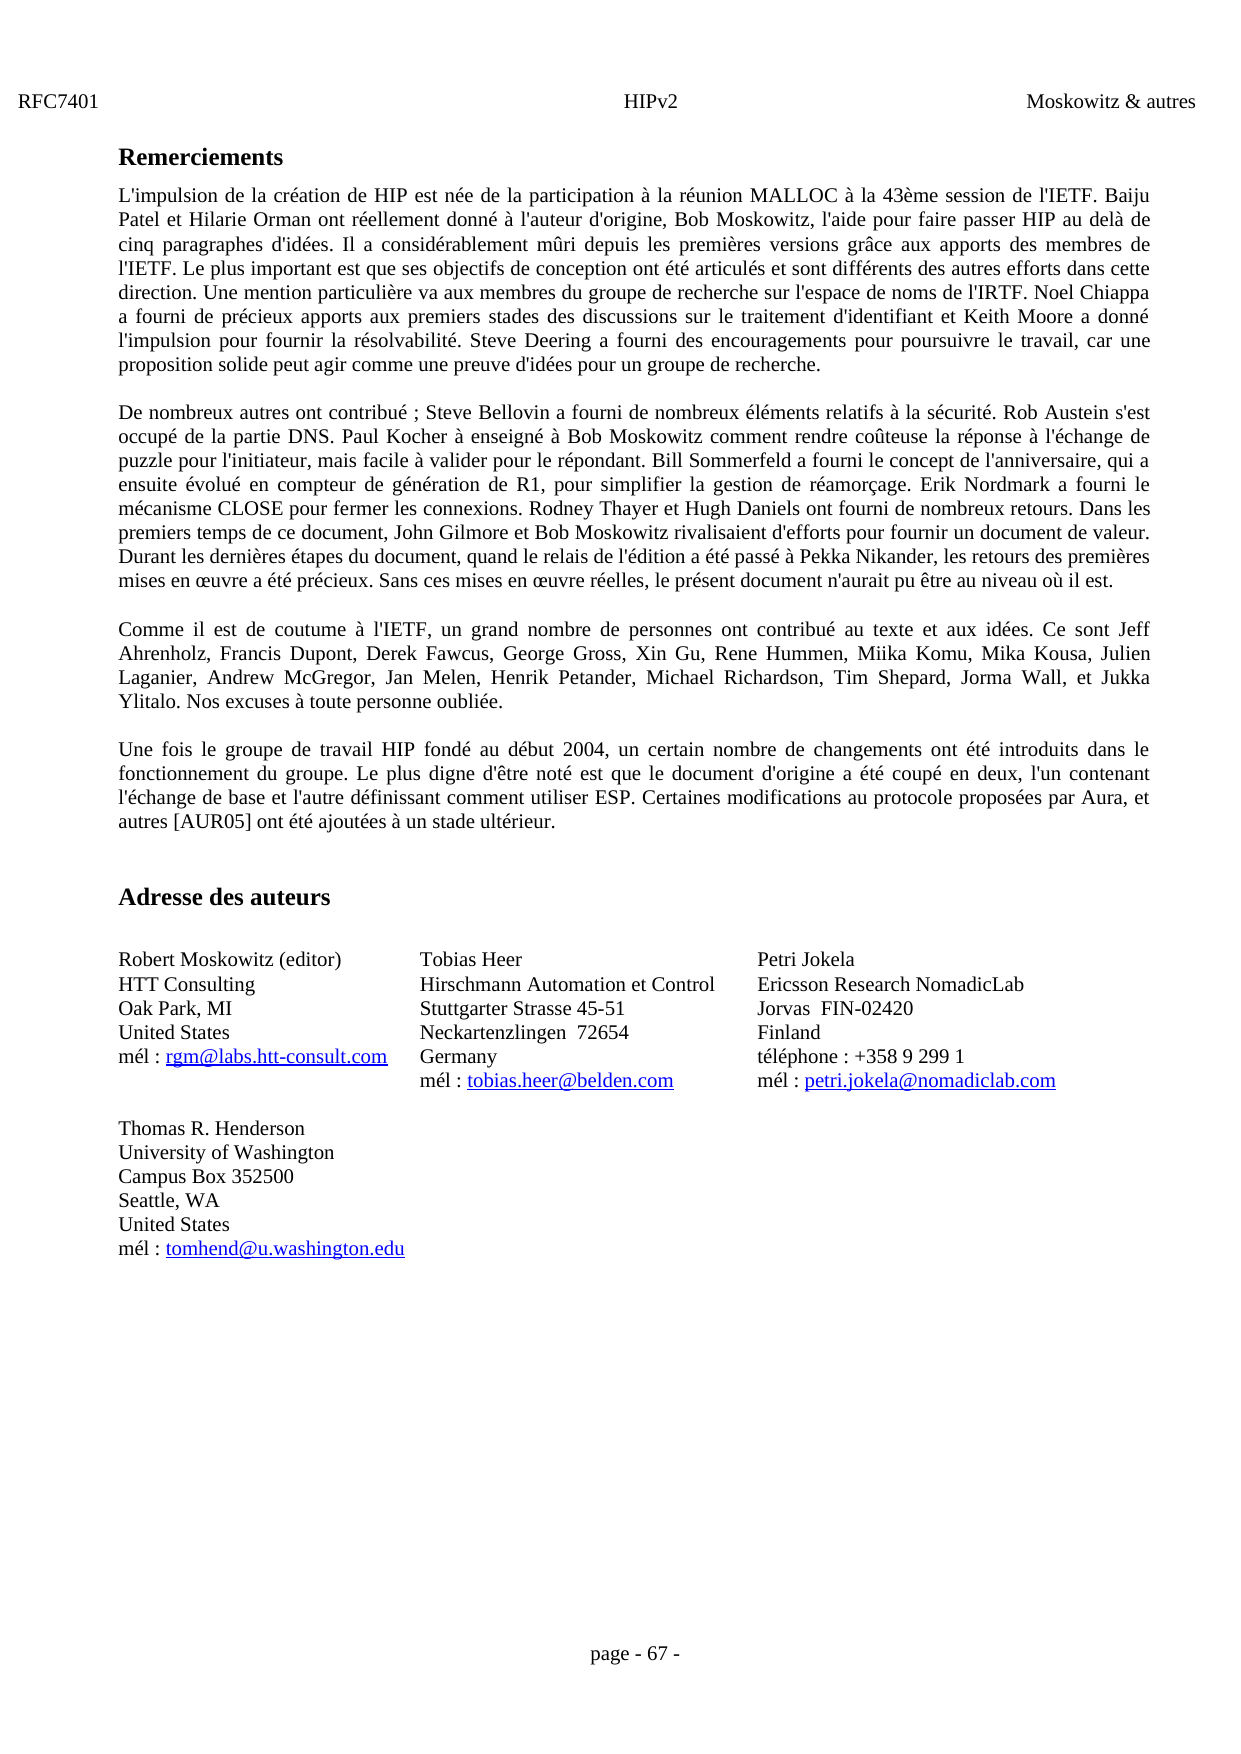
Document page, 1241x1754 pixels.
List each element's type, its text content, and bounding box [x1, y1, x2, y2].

text United States [118, 1212, 1152, 1236]
text L'impulsion de la création de HIP est née de la participation à la réunion MALLOC à la 43ème session de l'IETF. Baiju Patel et Hilarie Orman ont réellement donné à l'auteur d'origine, Bob Moskowitz, l'aide pour faire passer HIP au delà de cinq paragraphes d'idées. Il a considérablement mûri depuis les premières versions grâce aux apports des membres de l'IETF. Le plus important est que ses objectifs de conception ont été articulés et sont différents des autres efforts dans cette direction. Une mention particulière va aux membres du groupe de recherche sur l'espace de noms de l'IRTF. Noel Chiappa a fourni de précieux apports aux premiers stades des discussions sur le traitement d'identifiant et Keith Moore a donné l'impulsion pour fournir la résolvabilité. Steve Deering a fourni des encouragements pour poursuivre le travail, car une proposition solide peut agir comme une preuve d'idées pour un groupe de recherche. [118, 183, 1152, 376]
table_cell HTT Consulting [118, 971, 419, 996]
table_cell Finland [757, 1020, 1152, 1044]
table_header Petri Jokela [757, 948, 1152, 971]
text mél : tomhend@u.washington.edu [118, 1236, 1152, 1260]
table_cell Germany [420, 1044, 757, 1068]
text De nombreux autres ont contribué ; Steve Bellovin a fourni de nombreux éléments relatifs à la sécurité. Rob Austein s'est occupé de la partie DNS. Paul Kocher à enseigné à Bob Moskowitz comment rendre coûteuse la réponse à l'échange de puzzle pour l'initiateur, mais facile à valider pour le répondant. Bill Sommerfeld a fourni le concept de l'anniversaire, qui a ensuite évolué en compteur de génération de R1, pour simplifier la gestion de réamorçage. Erik Nordmark a fourni le mécanisme CLOSE pour fermer les connexions. Rodney Thayer et Hugh Daniels ont fourni de nombreux retours. Dans les premiers temps de ce document, John Gilmore et Bob Moskowitz rivalisaient d'efforts pour fournir un document de valeur. Durant les dernières étapes du document, quand le relais de l'édition a été passé à Pekka Nikander, les retours des premières mises en œuvre a été précieux. Sans ces mises en œuvre réelles, le présent document n'aurait pu être au niveau où il est. [118, 400, 1152, 592]
table_cell Neckartenzlingen 72654 [420, 1020, 757, 1044]
table_cell United States [118, 1020, 419, 1044]
text Comme il est de coutume à l'IETF, un grand nombre de personnes ont contribué au texte et aux idées. Ce sont Jeff Ahrenholz, Francis Dupont, Derek Fawcus, George Gross, Xin Gu, Rene Hummen, Miika Komu, Mika Kousa, Julien Laganier, Andrew McGregor, Jan Melen, Henrik Petander, Michael Richardson, Tim Shepard, Jorma Wall, et Jukka Ylitalo. Nos excuses à toute personne oubliée. [118, 616, 1152, 713]
table_cell Ericsson Research NomadicLab [757, 971, 1152, 996]
table_cell Hirschmann Automation et Control [420, 971, 757, 996]
text University of Washington [118, 1140, 1152, 1164]
table_cell mél : rgm@labs.htt-consult.com [118, 1044, 419, 1068]
table_header Robert Moskowitz (editor) [118, 948, 419, 971]
table_cell Jorvas FIN-02420 [757, 996, 1152, 1019]
table_cell [118, 1068, 419, 1092]
table_cell Oak Park, MI [118, 996, 419, 1019]
subtitle Adresse des auteurs [118, 882, 1152, 911]
text Campus Box 352500 [118, 1164, 1152, 1188]
text Thomas R. Henderson [118, 1116, 1152, 1140]
table_cell mél : tobias.heer@belden.com [420, 1068, 757, 1092]
table_cell mél : petri.jokela@nomadiclab.com [757, 1068, 1152, 1092]
text Seattle, WA [118, 1188, 1152, 1212]
table_cell téléphone : +358 9 299 1 [757, 1044, 1152, 1068]
table_cell Stuttgarter Strasse 45-51 [420, 996, 757, 1019]
subtitle Remerciements [118, 142, 1152, 171]
table_header Tobias Heer [420, 948, 757, 971]
text Une fois le groupe de travail HIP fondé au début 2004, un certain nombre de changements ont été introduits dans le fonctionnement du groupe. Le plus digne d'être noté est que le document d'origine a été coupé en deux, l'un contenant l'échange de base et l'autre définissant comment utiliser ESP. Certaines modifications au protocole proposées par Aura, et autres [AUR05] ont été ajoutées à un stade ultérieur. [118, 737, 1152, 833]
